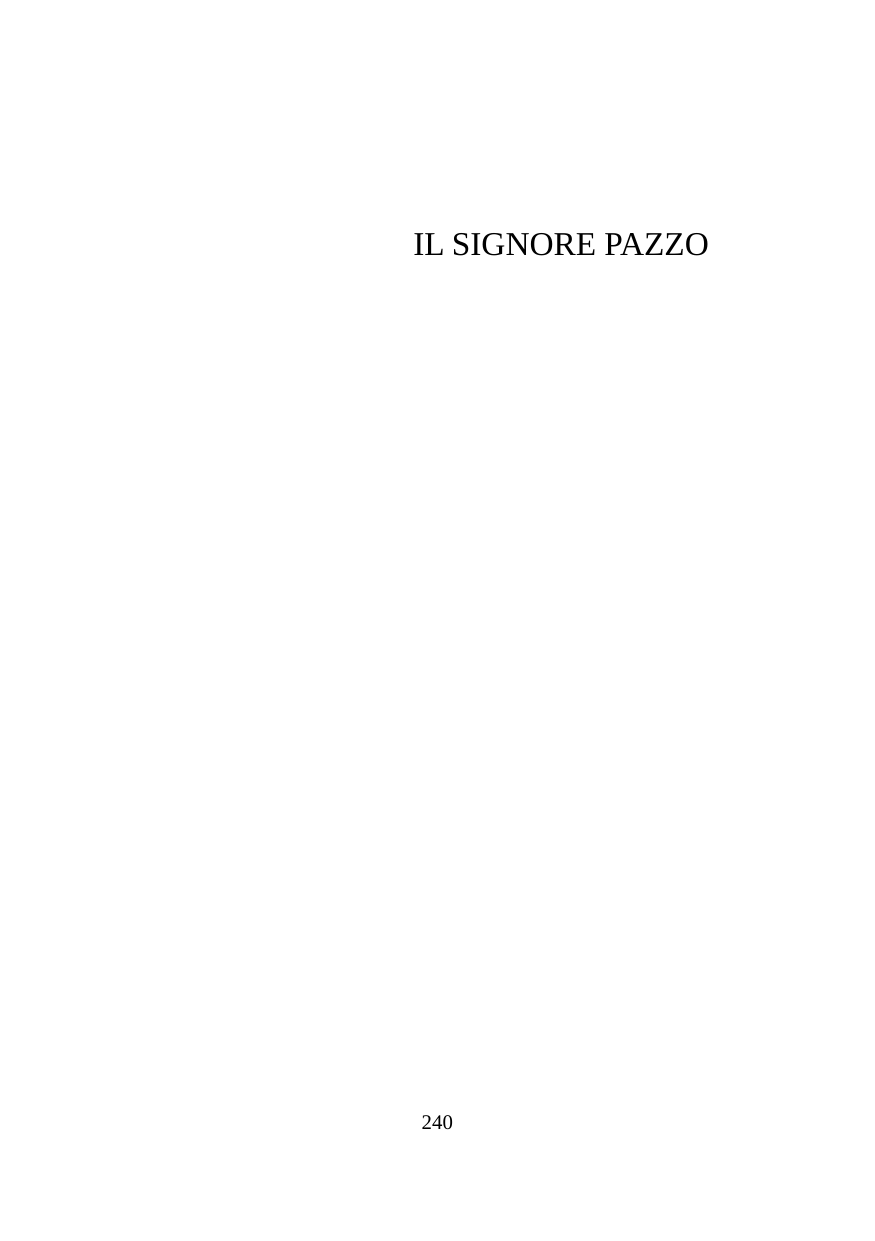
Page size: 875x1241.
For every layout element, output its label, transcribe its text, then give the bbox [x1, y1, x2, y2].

subtitle IL SIGNORE PAZZO [106, 224, 709, 263]
